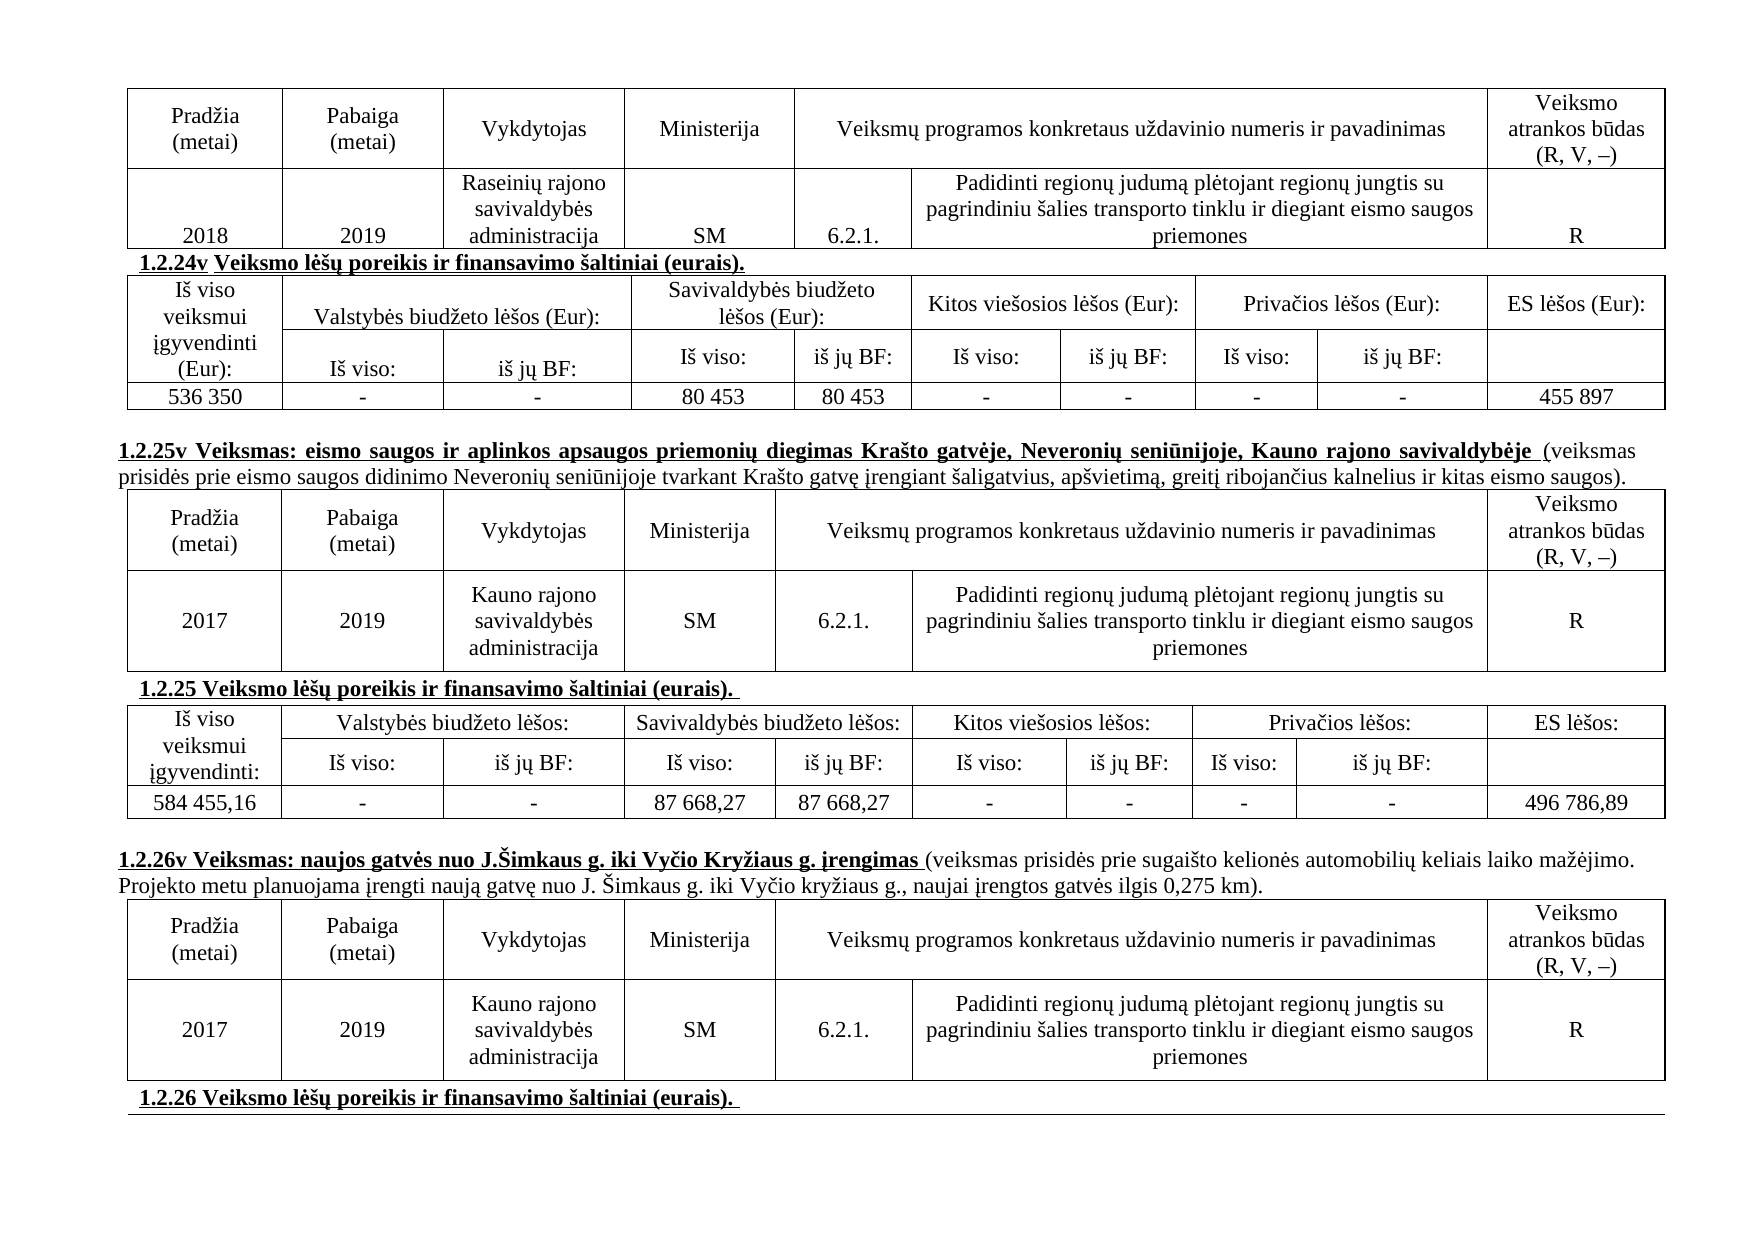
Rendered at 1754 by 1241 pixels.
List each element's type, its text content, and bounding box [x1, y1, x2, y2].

table_cell Kitos viešosios lėšos: [913, 706, 1192, 738]
table_cell 496 786,89 [1488, 786, 1664, 818]
table_cell - [283, 383, 443, 409]
table_cell Iš viso veiksmui įgyvendinti (Eur): [128, 276, 282, 382]
table_cell 6.2.1. [776, 571, 912, 671]
table_cell Valstybės biudžeto lėšos (Eur): [283, 276, 631, 329]
table_header Pabaiga (metai) [283, 89, 443, 168]
table_cell Padidinti regionų judumą plėtojant regionų jungtis su pagrindiniu šalies transporto tinklu ir diegiant eismo saugos priemones [912, 169, 1487, 248]
table_cell 87 668,27 [776, 786, 912, 818]
table_cell - [282, 786, 443, 818]
table_cell Kitos viešosios lėšos (Eur): [912, 276, 1195, 329]
table_header Veiksmų programos konkretaus uždavinio numeris ir pavadinimas [776, 490, 1487, 569]
table_cell - [444, 383, 631, 409]
table_cell Valstybės biudžeto lėšos: [282, 706, 624, 738]
table_header Veiksmo atrankos būdas (R, V, –) [1488, 900, 1664, 978]
table_cell Kauno rajono savivaldybės administracija [444, 980, 624, 1080]
table_cell 2019 [283, 169, 443, 248]
table_cell - [1193, 786, 1296, 818]
table_cell Iš viso: [282, 739, 443, 784]
table_cell 6.2.1. [776, 980, 912, 1080]
table_cell 6.2.1. [795, 169, 911, 248]
table_cell Iš viso: [912, 330, 1060, 382]
table_header Ministerija [625, 900, 775, 978]
table_cell iš jų BF: [444, 739, 624, 784]
table_cell ES lėšos (Eur): [1488, 276, 1664, 329]
table_header Pradžia (metai) [128, 89, 282, 168]
table_cell Raseinių rajono savivaldybės administracija [444, 169, 624, 248]
table_cell 536 350 [128, 383, 282, 409]
table_cell Privačios lėšos (Eur): [1196, 276, 1487, 329]
table_cell SM [625, 980, 775, 1080]
table_header Pabaiga (metai) [282, 900, 443, 978]
table_cell [1488, 739, 1664, 784]
table_cell - [1196, 383, 1317, 409]
table_cell 80 453 [795, 383, 911, 409]
table_header Veiksmų programos konkretaus uždavinio numeris ir pavadinimas [795, 89, 1487, 168]
table_cell Iš viso: [283, 330, 443, 382]
table_header Veiksmo atrankos būdas (R, V, –) [1488, 89, 1664, 168]
table_cell R [1488, 980, 1664, 1080]
table_cell Savivaldybės biudžeto lėšos: [625, 706, 912, 738]
table_cell - [1067, 786, 1192, 818]
table_cell Iš viso: [632, 330, 794, 382]
text 1.2.25v Veiksmas: eismo saugos ir aplinkos apsaugos priemonių diegimas Krašto gatvėje, Neveronių seniūnijoje, Kauno rajono savivaldybėje (veiksmas prisidės prie eismo saugos didinimo Neveronių seniūnijoje tvarkant Krašto gatvę įrengiant šaligatvius, apšvietimą, greitį ribojančius kalnelius ir kitas eismo saugos). [118, 437, 1636, 489]
table_header Vykdytojas [444, 89, 624, 168]
table_cell R [1488, 169, 1664, 248]
table_cell iš jų BF: [1067, 739, 1192, 784]
table_cell Padidinti regionų judumą plėtojant regionų jungtis su pagrindiniu šalies transporto tinklu ir diegiant eismo saugos priemones [913, 571, 1487, 671]
table_cell Iš viso: [625, 739, 775, 784]
table_cell iš jų BF: [776, 739, 912, 784]
table_cell ES lėšos: [1488, 706, 1664, 738]
text 1.2.26v Veiksmas: naujos gatvės nuo J.Šimkaus g. iki Vyčio Kryžiaus g. įrengimas (veiksmas prisidės prie sugaišto kelionės automobilių keliais laiko mažėjimo. Projekto metu planuojama įrengti naują gatvę nuo J. Šimkaus g. iki Vyčio kryžiaus g., naujai įrengtos gatvės ilgis 0,275 km). [118, 846, 1636, 898]
table_cell Iš viso: [1193, 739, 1296, 784]
table_header Veiksmo atrankos būdas (R, V, –) [1488, 490, 1664, 569]
table_cell Iš viso: [913, 739, 1066, 784]
table_cell 2019 [282, 980, 443, 1080]
table_cell - [1061, 383, 1195, 409]
table_cell 2017 [128, 571, 281, 671]
table_cell R [1488, 571, 1664, 671]
table_cell SM [625, 169, 794, 248]
table_cell Iš viso veiksmui įgyvendinti: [128, 706, 281, 784]
table_cell 455 897 [1488, 383, 1664, 409]
table_header Pabaiga (metai) [282, 490, 443, 569]
table_header Pradžia (metai) [128, 490, 281, 569]
table_cell iš jų BF: [1318, 330, 1487, 382]
table_header Veiksmų programos konkretaus uždavinio numeris ir pavadinimas [776, 900, 1487, 978]
table_cell iš jų BF: [1061, 330, 1195, 382]
table_header Ministerija [625, 490, 775, 569]
table_cell [1488, 330, 1664, 382]
table_header Vykdytojas [444, 900, 624, 978]
table_cell 584 455,16 [128, 786, 281, 818]
table_cell iš jų BF: [1297, 739, 1487, 784]
table_cell 2018 [128, 169, 282, 248]
table_cell Privačios lėšos: [1193, 706, 1487, 738]
table_cell Iš viso: [1196, 330, 1317, 382]
table_cell 2019 [282, 571, 443, 671]
table_header Pradžia (metai) [128, 900, 281, 978]
table_header Vykdytojas [444, 490, 624, 569]
table_cell 1.2.24v Veiksmo lėšų poreikis ir finansavimo šaltiniai (eurais). [128, 249, 1665, 275]
table_cell Kauno rajono savivaldybės administracija [444, 571, 624, 671]
table_cell - [1318, 383, 1487, 409]
table_cell - [444, 786, 624, 818]
table_header Ministerija [625, 89, 794, 168]
table_cell iš jų BF: [444, 330, 631, 382]
table_cell SM [625, 571, 775, 671]
table_cell 1.2.25 Veiksmo lėšų poreikis ir finansavimo šaltiniai (eurais). [128, 672, 1665, 704]
table_cell 87 668,27 [625, 786, 775, 818]
table_cell iš jų BF: [795, 330, 911, 382]
table_cell - [912, 383, 1060, 409]
table_cell - [913, 786, 1066, 818]
table_cell Savivaldybės biudžeto lėšos (Eur): [632, 276, 911, 329]
table_cell 80 453 [632, 383, 794, 409]
table_cell - [1297, 786, 1487, 818]
table_cell Padidinti regionų judumą plėtojant regionų jungtis su pagrindiniu šalies transporto tinklu ir diegiant eismo saugos priemones [913, 980, 1487, 1080]
table_cell 2017 [128, 980, 281, 1080]
table_cell 1.2.26 Veiksmo lėšų poreikis ir finansavimo šaltiniai (eurais). [128, 1081, 1665, 1113]
